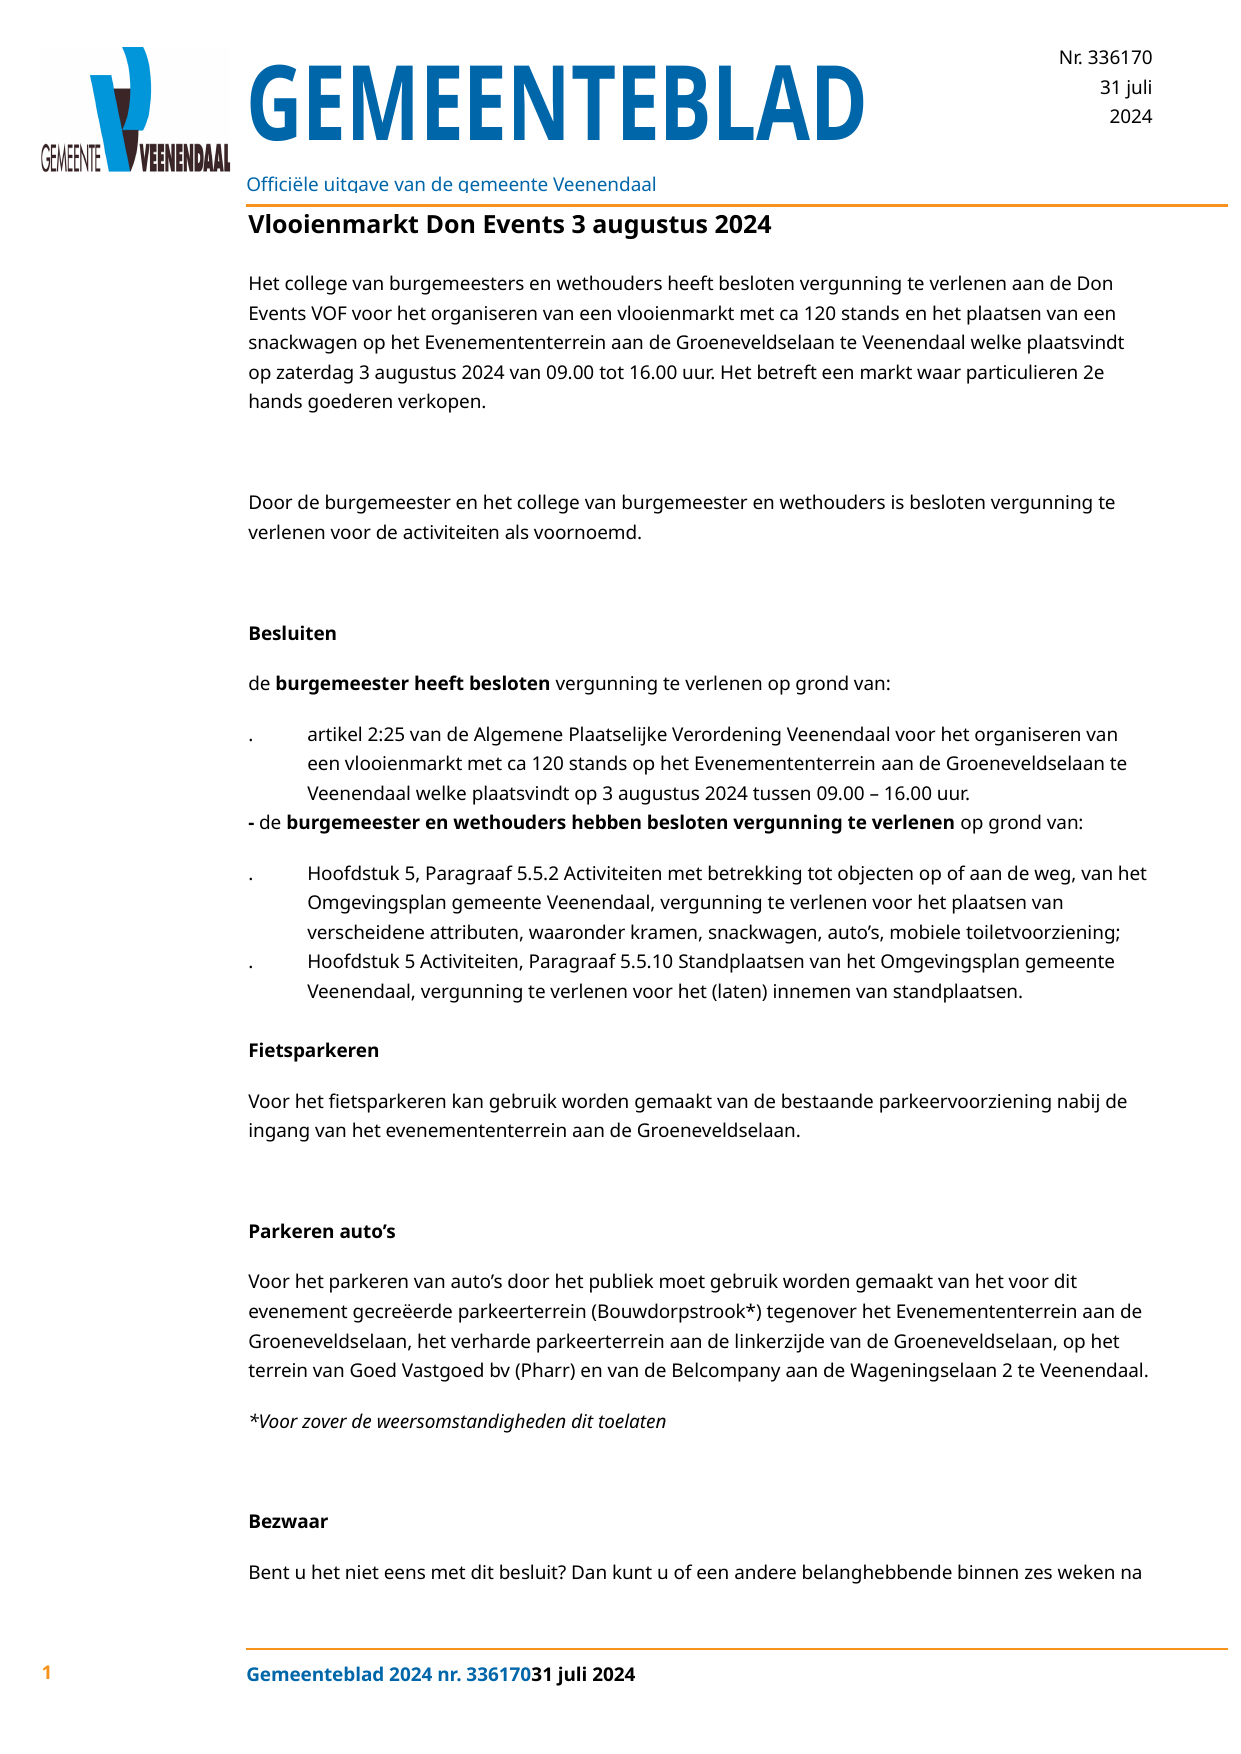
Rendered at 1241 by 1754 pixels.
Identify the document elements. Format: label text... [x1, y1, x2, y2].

list artikel 2:25 van de Algemene Plaatselijke Verordening Veenendaal voor het organiseren van een vlooienmarkt met ca 120 stands op het Evenemententerrein aan de Groeneveldselaan te Veenendaal welke plaatsvindt op 3 augustus 2024 tussen 09.00 – 16.00 uur. [248, 721, 1152, 806]
text Door de burgemeester en het college van burgemeester en wethouders is besloten vergunning te verlenen voor de activiteiten als voornoemd. [248, 489, 1152, 545]
text de burgemeester heeft besloten vergunning te verlenen op grond van: [248, 670, 1152, 696]
list Hoofdstuk 5, Paragraaf 5.5.2 Activiteiten met betrekking tot objecten op of aan de weg, van het Omgevingsplan gemeente Veenendaal, vergunning te verlenen voor het plaatsen van verscheidene attributen, waaronder kramen, snackwagen, auto’s, mobiele toiletvoorziening; [248, 860, 1152, 945]
text Bezwaar [248, 1509, 1152, 1534]
text Fietsparkeren [248, 1037, 1152, 1063]
text *Voor zover de weersomstandigheden dit toelaten [248, 1408, 1152, 1433]
text Voor het fietsparkeren kan gebruik worden gemaakt van de bestaande parkeervoorziening nabij de ingang van het evenemententerrein aan de Groeneveldselaan. [248, 1088, 1152, 1143]
picture [123, 47, 231, 172]
text Bent u het niet eens met dit besluit? Dan kunt u of een andere belanghebbende binnen zes weken na [248, 1559, 1152, 1585]
text Besluiten [248, 620, 1152, 646]
list Hoofdstuk 5 Activiteiten, Paragraaf 5.5.10 Standplaatsen van het Omgevingsplan gemeente Veenendaal, vergunning te verlenen voor het (laten) innemen van standplaatsen. [248, 949, 1152, 1004]
text Voor het parkeren van auto’s door het publiek moet gebruik worden gemaakt van het voor dit evenement gecreëerde parkeerterrein (Bouwdorpstrook*) tegenover het Evenemententerrein aan de Groeneveldselaan, het verharde parkeerterrein aan de linkerzijde van de Groeneveldselaan, op het terrein van Goed Vastgoed bv (Pharr) en van de Belcompany aan de Wageningselaan 2 te Veenendaal. [248, 1269, 1152, 1383]
text Parkeren auto’s [248, 1218, 1152, 1244]
text Vlooienmarkt Don Events 3 augustus 2024 [248, 207, 1152, 241]
picture [41, 47, 130, 172]
text - de burgemeester en wethouders hebben besloten vergunning te verlenen op grond van: [248, 809, 1152, 835]
text Het college van burgemeesters en wethouders heeft besloten vergunning te verlenen aan de Don Events VOF voor het organiseren van een vlooienmarkt met ca 120 stands en het plaatsen van een snackwagen op het Evenemententerrein aan de Groeneveldselaan te Veenendaal welke plaatsvindt op zaterdag 3 augustus 2024 van 09.00 tot 16.00 uur. Het betreft een markt waar particulieren 2e hands goederen verkopen. [248, 270, 1152, 414]
